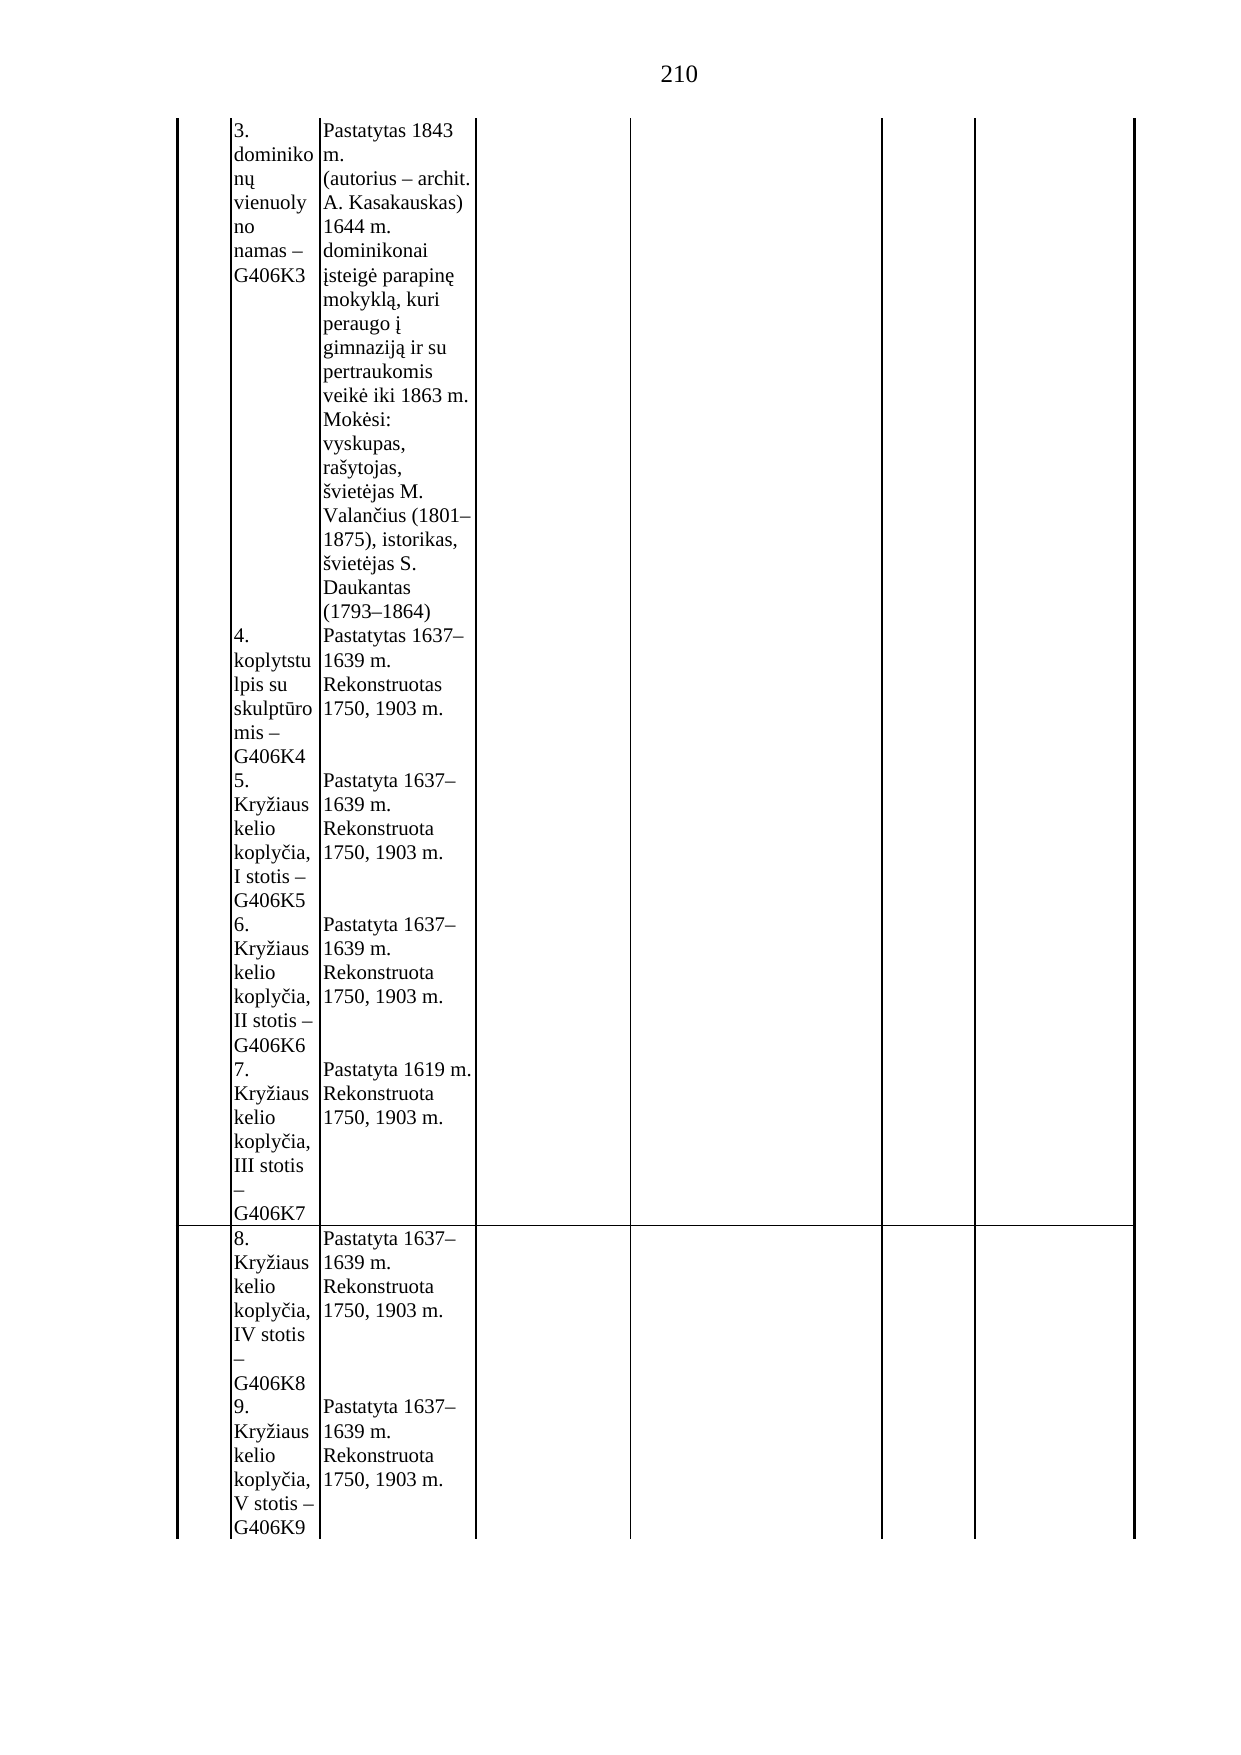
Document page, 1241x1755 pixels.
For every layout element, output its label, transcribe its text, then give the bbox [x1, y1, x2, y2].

table_cell [477, 1057, 630, 1225]
table_cell [477, 1395, 630, 1539]
table_cell [477, 118, 630, 623]
table_cell [1136, 768, 1181, 912]
table_cell 7. Kryžiaus kelio koplyčia, III stotis – G406K7 [232, 1057, 319, 1225]
table_cell [631, 912, 881, 1057]
table_cell [1136, 912, 1181, 1057]
table_cell [883, 624, 974, 768]
table_cell [477, 768, 630, 912]
table_cell [179, 1395, 230, 1539]
table_cell [1136, 624, 1181, 768]
table_cell 9. Kryžiaus kelio koplyčia, V stotis – G406K9 [232, 1395, 319, 1539]
table_cell [179, 1057, 230, 1225]
table_cell [883, 1226, 974, 1394]
table_cell [883, 768, 974, 912]
table_cell [976, 768, 1133, 912]
table_cell Pastatyta 1637–1639 m. Rekonstruota 1750, 1903 m. [321, 1226, 475, 1394]
table_cell [631, 1395, 881, 1539]
table_cell [976, 1057, 1133, 1225]
table_cell [1136, 1395, 1181, 1539]
table_cell 8. Kryžiaus kelio koplyčia, IV stotis – G406K8 [232, 1226, 319, 1394]
table_cell Pastatyta 1619 m. Rekonstruota 1750, 1903 m. [321, 1057, 475, 1225]
table_cell [976, 1395, 1133, 1539]
table_cell Pastatytas 1637–1639 m. Rekonstruotas 1750, 1903 m. [321, 624, 475, 768]
table_cell 5. Kryžiaus kelio koplyčia, I stotis – G406K5 [232, 768, 319, 912]
table_cell [1136, 118, 1181, 623]
table_cell [631, 118, 881, 623]
table_cell [883, 912, 974, 1057]
table_cell [976, 1226, 1133, 1394]
table_cell 6. Kryžiaus kelio koplyčia, II stotis – G406K6 [232, 912, 319, 1057]
table_cell [883, 1057, 974, 1225]
table_cell [179, 118, 230, 623]
table_cell [1136, 1225, 1181, 1394]
table_cell [179, 912, 230, 1057]
table_cell [179, 624, 230, 768]
table_cell [976, 912, 1133, 1057]
table_cell Pastatyta 1637–1639 m. Rekonstruota 1750, 1903 m. [321, 912, 475, 1057]
table_cell [631, 1226, 881, 1394]
table_cell [179, 768, 230, 912]
table_cell [631, 624, 881, 768]
table_cell [883, 1395, 974, 1539]
table_cell [631, 768, 881, 912]
table_cell [976, 624, 1133, 768]
table_cell Pastatyta 1637–1639 m. Rekonstruota 1750, 1903 m. [321, 768, 475, 912]
table_cell [179, 1226, 230, 1394]
table_cell [1136, 1057, 1181, 1225]
table_cell [883, 118, 974, 623]
table_cell [976, 118, 1133, 623]
table_cell [631, 1057, 881, 1225]
table_cell 3. dominikonų vienuolyno namas – G406K3 [232, 118, 319, 623]
table_cell 4. koplytstulpis su skulptūromis – G406K4 [232, 624, 319, 768]
table_cell [477, 1226, 630, 1394]
table_cell [477, 624, 630, 768]
table_cell Pastatyta 1637–1639 m. Rekonstruota 1750, 1903 m. [321, 1395, 475, 1539]
table_cell Pastatytas 1843 m. (autorius – archit. A. Kasakauskas) 1644 m. dominikonai įsteigė parapinę mokyklą, kuri peraugo į gimnaziją ir su pertraukomis veikė iki 1863 m. Mokėsi: vyskupas, rašytojas, švietėjas M. Valančius (1801–1875), istorikas, švietėjas S. Daukantas (1793–1864) [321, 118, 475, 623]
table_cell [477, 912, 630, 1057]
